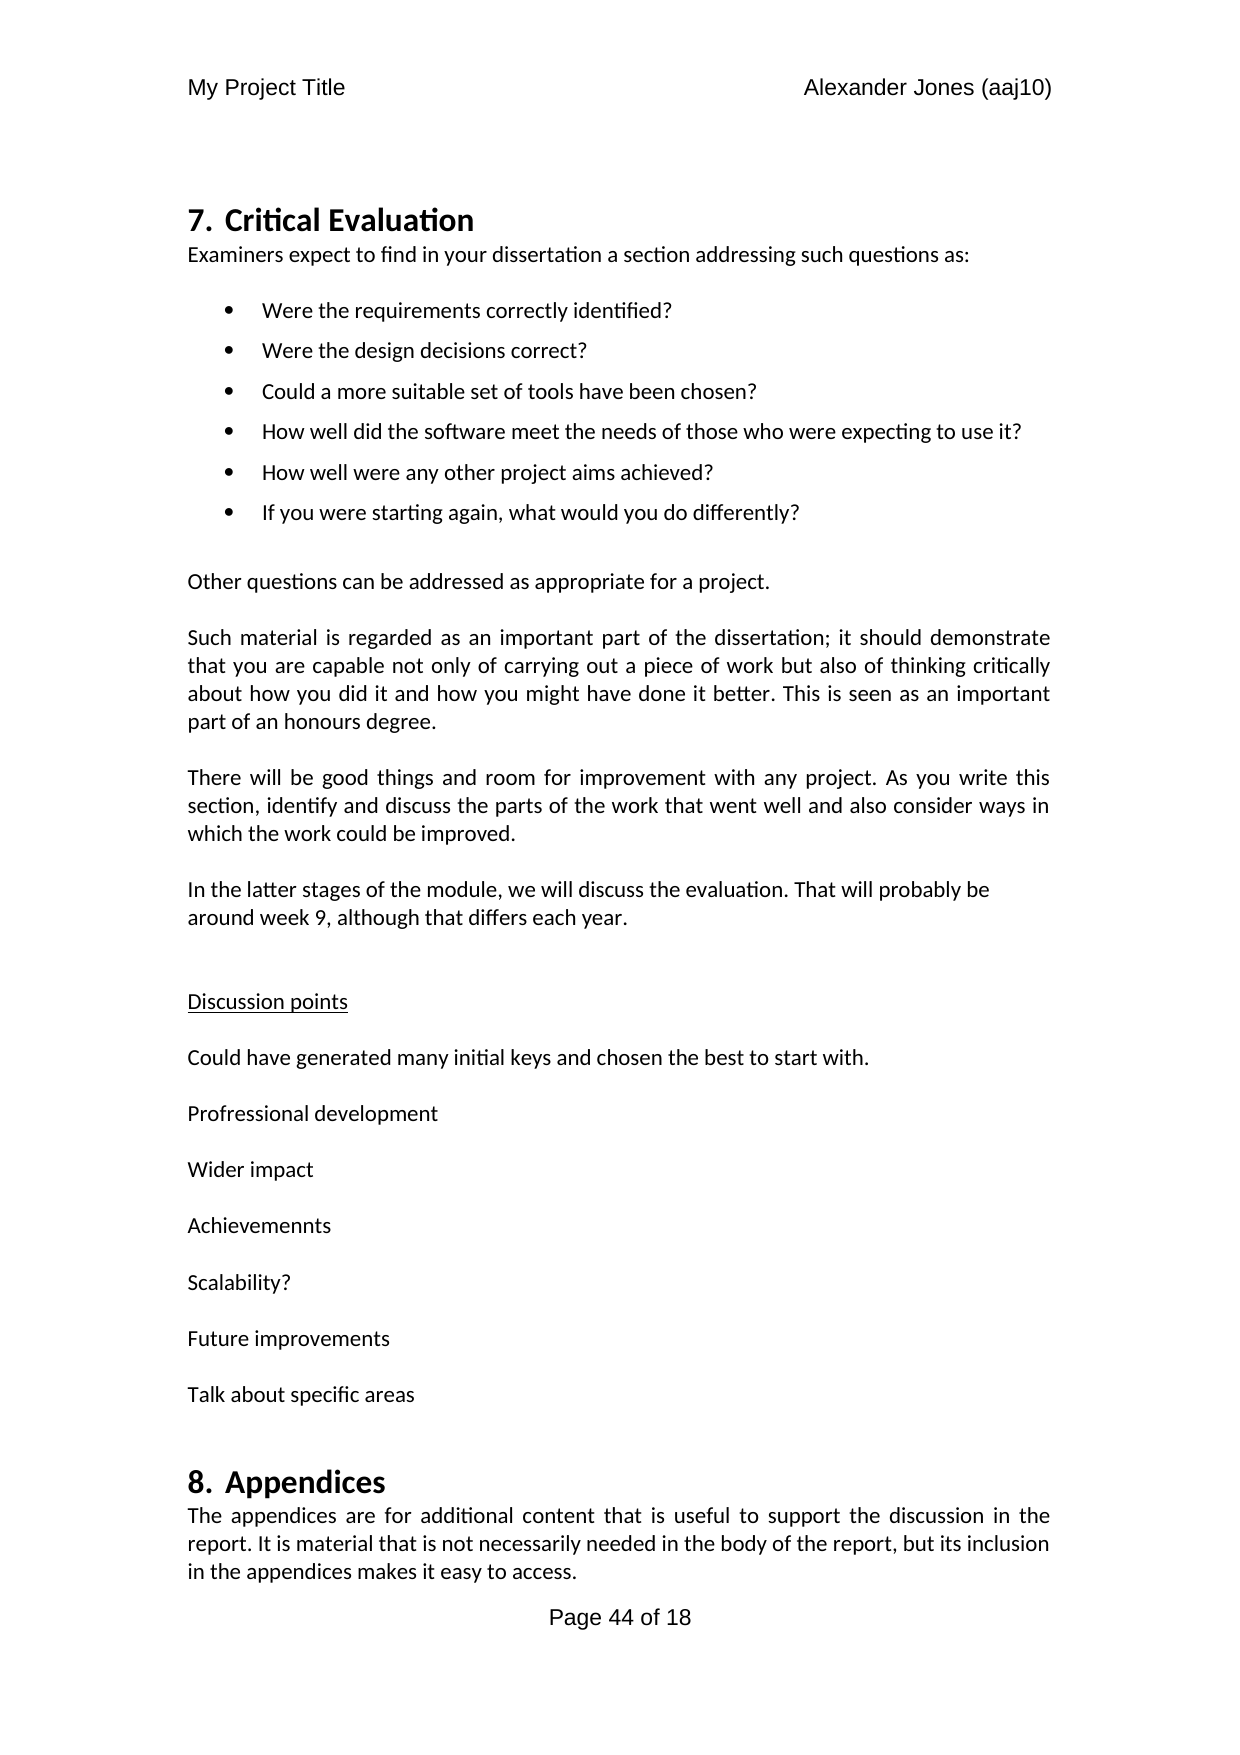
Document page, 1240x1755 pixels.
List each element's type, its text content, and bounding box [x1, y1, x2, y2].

list Were the design decisions correct? [225, 336, 1052, 364]
text Other questions can be addressed as appropriate for a project. [187, 567, 1052, 595]
text Future improvements [187, 1324, 1052, 1352]
list Were the requirements correctly identified? [225, 296, 1052, 324]
text Such material is regarded as an important part of the dissertation; it should demonstrate that you are capable not only of carrying out a piece of work but also of thinking critically about how you did it and how you might have done it better. This is seen as an important part of an honours degree. [187, 623, 1052, 735]
text Profressional development [187, 1099, 1052, 1127]
list How well did the software meet the needs of those who were expecting to use it? [225, 417, 1052, 446]
text Discussion points [187, 987, 1052, 1015]
text Wider impact [187, 1156, 1052, 1183]
text Talk about specific areas [187, 1380, 1052, 1408]
list If you were starting again, what would you do differently? [225, 498, 1052, 527]
text In the latter stages of the module, we will discuss the evaluation. That will probably be around week 9, although that differs each year. [187, 875, 1052, 931]
text Scalability? [187, 1268, 1052, 1296]
subtitle Appendices [187, 1461, 1052, 1501]
text Achievemennts [187, 1212, 1052, 1239]
text Examiners expect to find in your dissertation a section addressing such questions as: [187, 240, 1052, 268]
text The appendices are for additional content that is useful to support the discussion in the report. It is material that is not necessarily needed in the body of the report, but its inclusion in the appendices makes it easy to access. [187, 1501, 1052, 1586]
list Could a more suitable set of tools have been chosen? [225, 377, 1052, 405]
text There will be good things and room for improvement with any project. As you write this section, identify and discuss the parts of the work that went well and also consider ways in which the work could be improved. [187, 763, 1052, 847]
list How well were any other project aims achieved? [225, 458, 1052, 486]
subtitle Critical Evaluation [187, 199, 1052, 240]
text Could have generated many initial keys and chosen the best to start with. [187, 1043, 1052, 1071]
